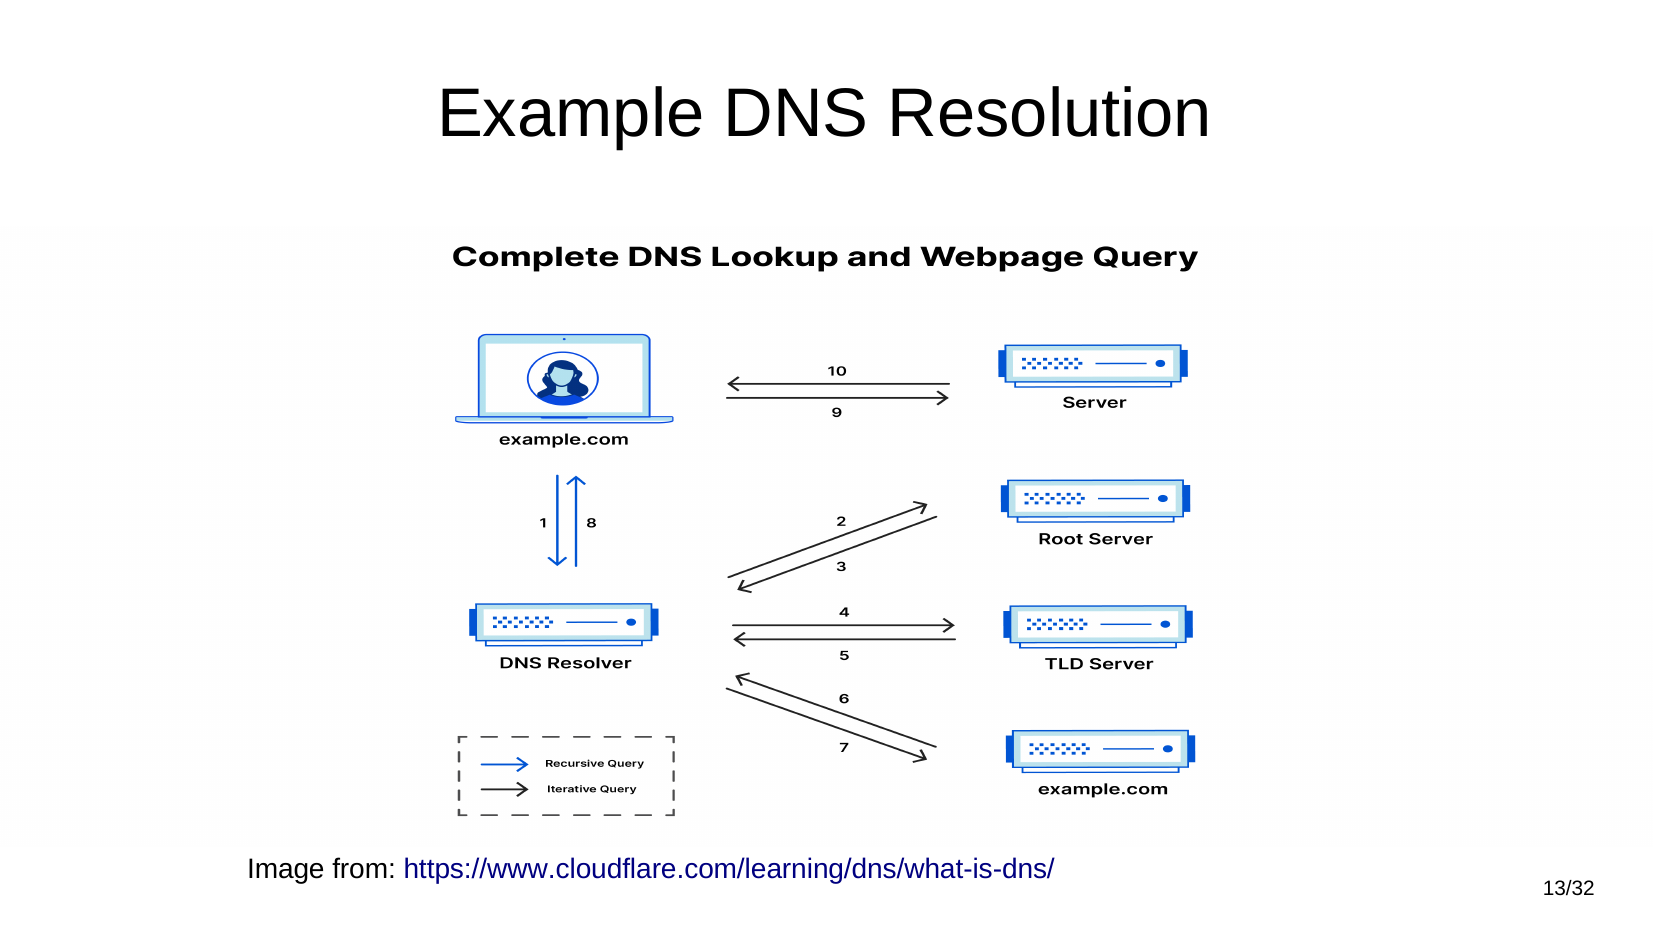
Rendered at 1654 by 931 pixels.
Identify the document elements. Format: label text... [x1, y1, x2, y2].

text_box Image from: https://www.cloudflare.com/learning/dns/what-is-dns/ [232, 845, 1561, 920]
title Example DNS Resolution [82, 37, 1568, 191]
picture [0, 226, 1653, 847]
